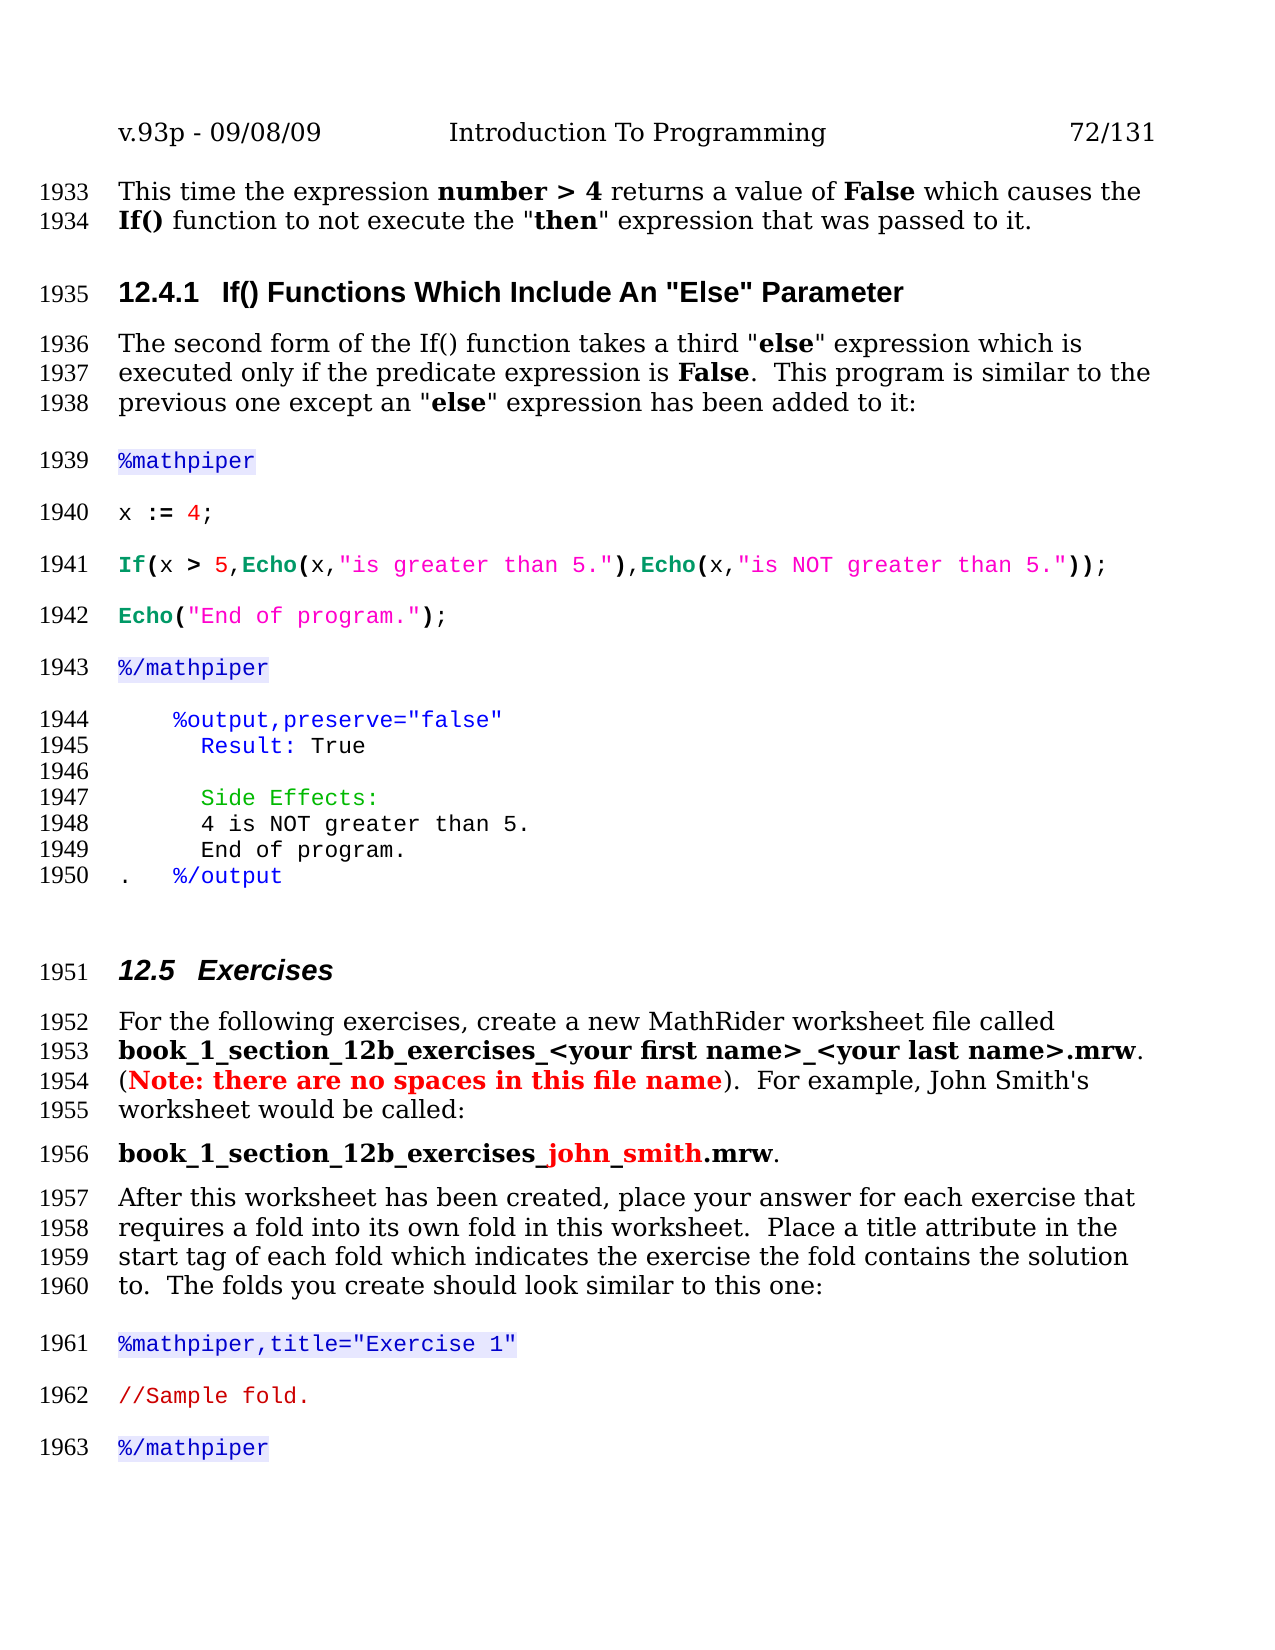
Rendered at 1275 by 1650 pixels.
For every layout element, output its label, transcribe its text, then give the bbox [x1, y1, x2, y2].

text End of program. [118, 838, 1157, 864]
text %output,preserve="false" [118, 708, 1157, 734]
text Echo("End of program."); [118, 605, 1157, 631]
text %mathpiper [118, 449, 1157, 475]
text %mathpiper,title="Exercise 1" [118, 1332, 1157, 1358]
text For the following exercises, create a new MathRider worksheet file called book_1_section_12b_exercises_<your first name>_<your last name>.mrw. (Note: there are no spaces in this file name). For example, John Smith's worksheet would be called: [118, 1007, 1157, 1124]
text The second form of the If() function takes a third "else" expression which is executed only if the predicate expression is False. This program is similar to the previous one except an "else" expression has been added to it: [118, 329, 1157, 417]
text //Sample fold. [118, 1384, 1157, 1410]
text This time the expression number > 4 returns a value of False which causes the If() function to not execute the "then" expression that was passed to it. [118, 177, 1157, 236]
text Result: True [118, 734, 1157, 760]
text Side Effects: [118, 786, 1157, 812]
text %/mathpiper [118, 657, 1157, 683]
subtitle Exercises [118, 953, 1157, 986]
text book_1_section_12b_exercises_john_smith.mrw. [118, 1139, 1157, 1168]
text If(x > 5,Echo(x,"is greater than 5."),Echo(x,"is NOT greater than 5.")); [118, 553, 1157, 579]
text After this worksheet has been created, place your answer for each exercise that requires a fold into its own fold in this worksheet. Place a title attribute in the start tag of each fold which indicates the exercise the fold contains the solution to. The folds you create should look similar to this one: [118, 1183, 1157, 1300]
text 4 is NOT greater than 5. [118, 812, 1157, 838]
text x := 4; [118, 501, 1157, 527]
subtitle If() Functions Which Include An "Else" Parameter [118, 274, 1157, 308]
text . %/output [118, 864, 1157, 890]
text %/mathpiper [118, 1436, 1157, 1462]
